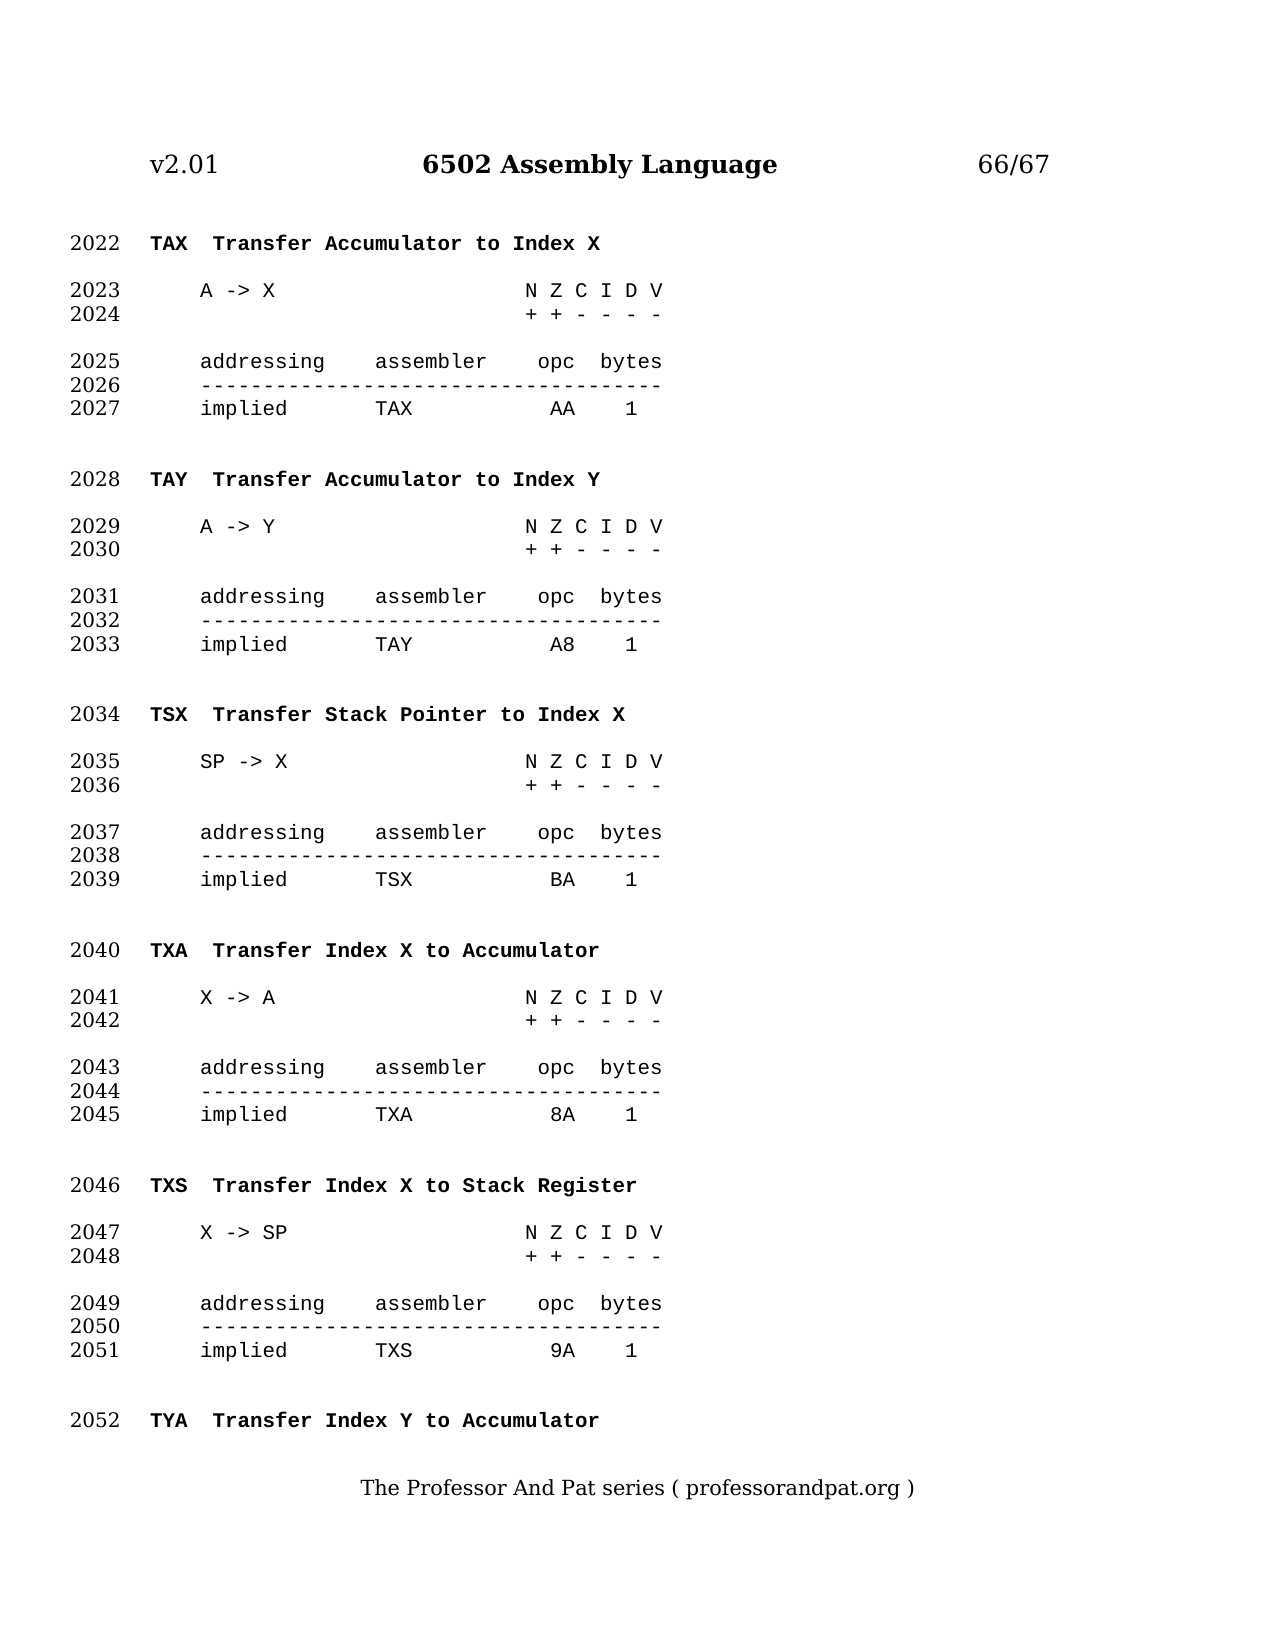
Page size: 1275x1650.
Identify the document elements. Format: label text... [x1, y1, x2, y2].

text ------------------------------------- [150, 1081, 1125, 1104]
text addressing assembler opc bytes [150, 1057, 1125, 1081]
text ------------------------------------- [150, 375, 1125, 398]
text TYA Transfer Index Y to Accumulator [150, 1411, 1125, 1434]
text implied TXA 8A 1 [150, 1104, 1125, 1128]
text + + - - - - [150, 539, 1125, 563]
text TAX Transfer Accumulator to Index X [150, 233, 1125, 257]
text SP -> X N Z C I D V [150, 751, 1125, 775]
text implied TAY A8 1 [150, 634, 1125, 657]
text + + - - - - [150, 1246, 1125, 1269]
text A -> X N Z C I D V [150, 281, 1125, 304]
text TXA Transfer Index X to Accumulator [150, 940, 1125, 963]
text ------------------------------------- [150, 846, 1125, 869]
text addressing assembler opc bytes [150, 822, 1125, 846]
text implied TSX BA 1 [150, 869, 1125, 893]
text implied TXS 9A 1 [150, 1340, 1125, 1363]
text X -> SP N Z C I D V [150, 1222, 1125, 1246]
text TXS Transfer Index X to Stack Register [150, 1175, 1125, 1199]
text TAY Transfer Accumulator to Index Y [150, 469, 1125, 492]
text addressing assembler opc bytes [150, 351, 1125, 375]
text + + - - - - [150, 304, 1125, 328]
text ------------------------------------- [150, 610, 1125, 634]
text + + - - - - [150, 1010, 1125, 1034]
text + + - - - - [150, 775, 1125, 798]
text implied TAX AA 1 [150, 398, 1125, 422]
text addressing assembler opc bytes [150, 587, 1125, 610]
text ------------------------------------- [150, 1316, 1125, 1340]
text addressing assembler opc bytes [150, 1293, 1125, 1316]
text X -> A N Z C I D V [150, 987, 1125, 1010]
text A -> Y N Z C I D V [150, 516, 1125, 539]
text TSX Transfer Stack Pointer to Index X [150, 704, 1125, 728]
